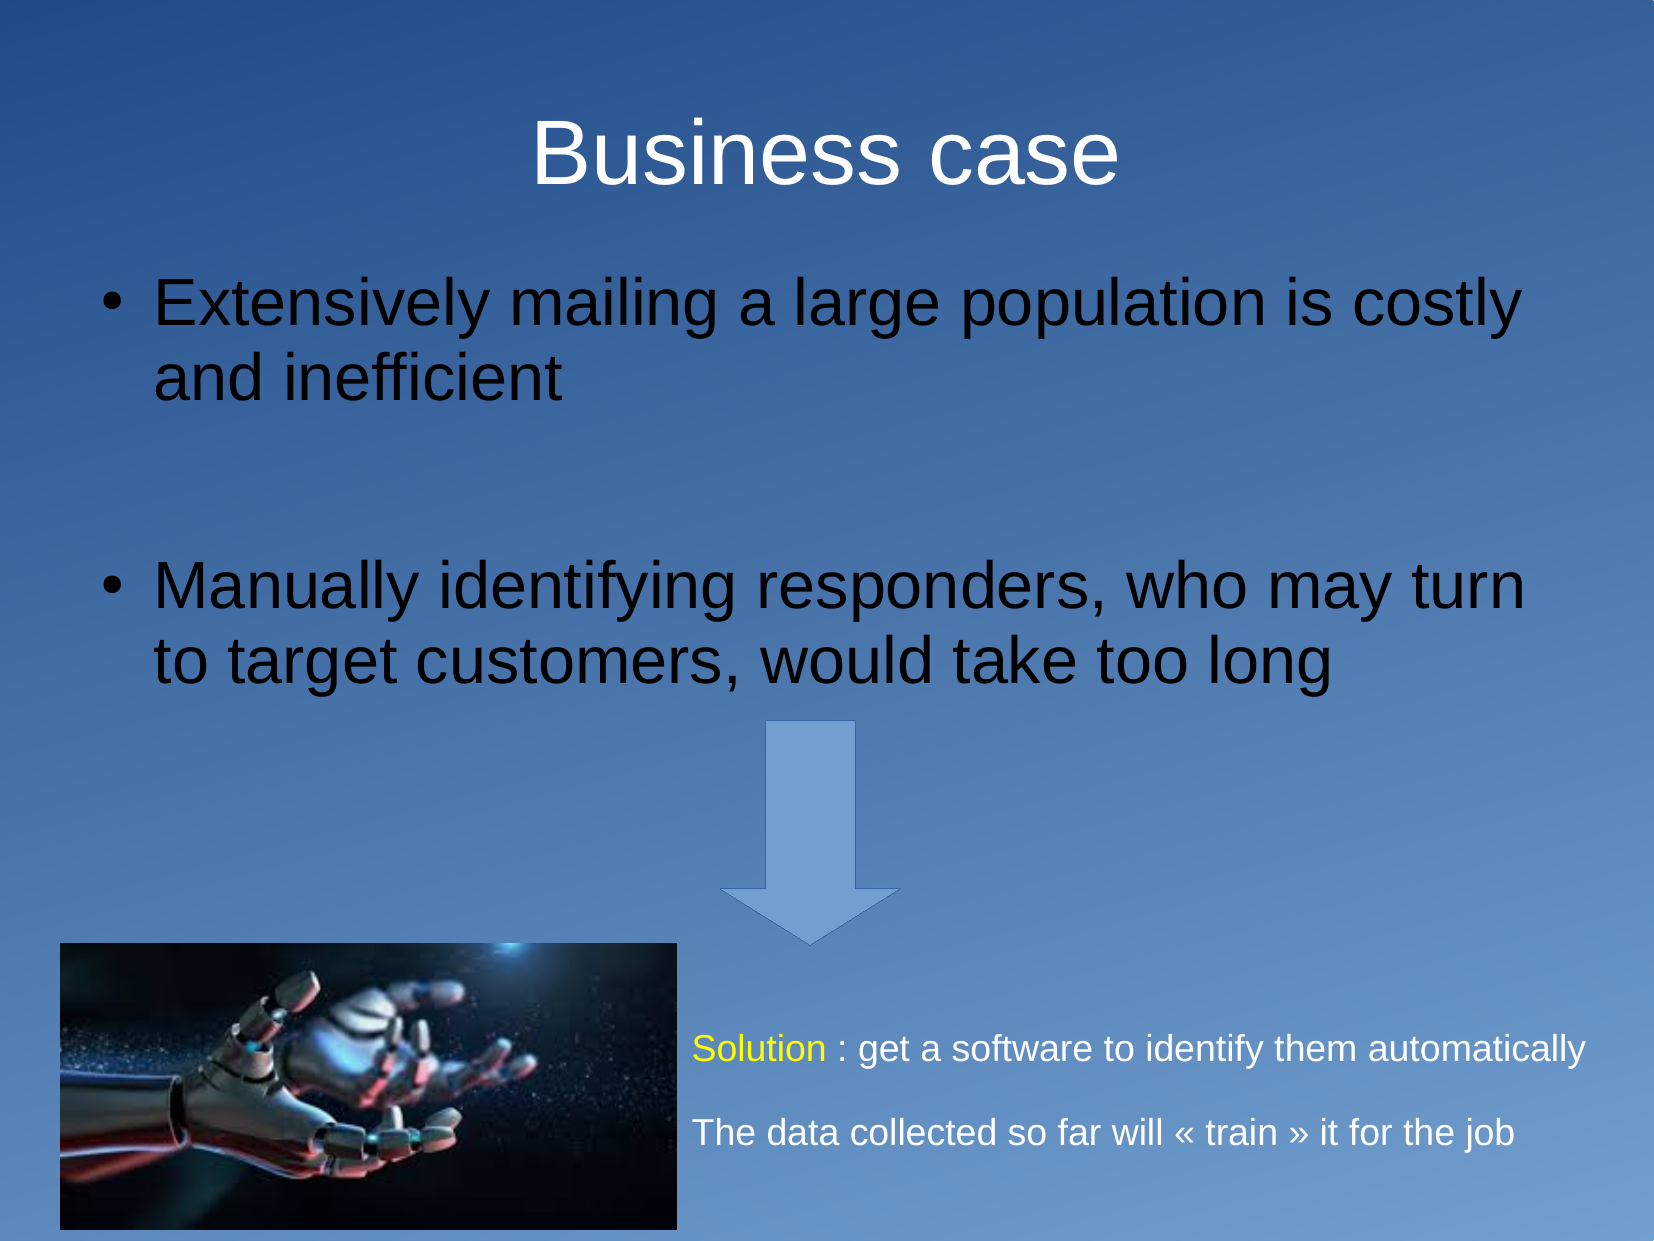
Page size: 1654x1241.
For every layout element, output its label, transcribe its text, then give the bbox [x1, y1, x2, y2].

title Business case [82, 49, 1571, 257]
text_box [720, 720, 901, 946]
list Extensively mailing a large population is costly and inefficient Manually identifying responders, who may turn to target customers, would take too long [82, 265, 1571, 751]
text_box Solution : get a software to identify them automatically The data collected so far will « train » it for the job [676, 1020, 1636, 1161]
picture [60, 943, 677, 1231]
